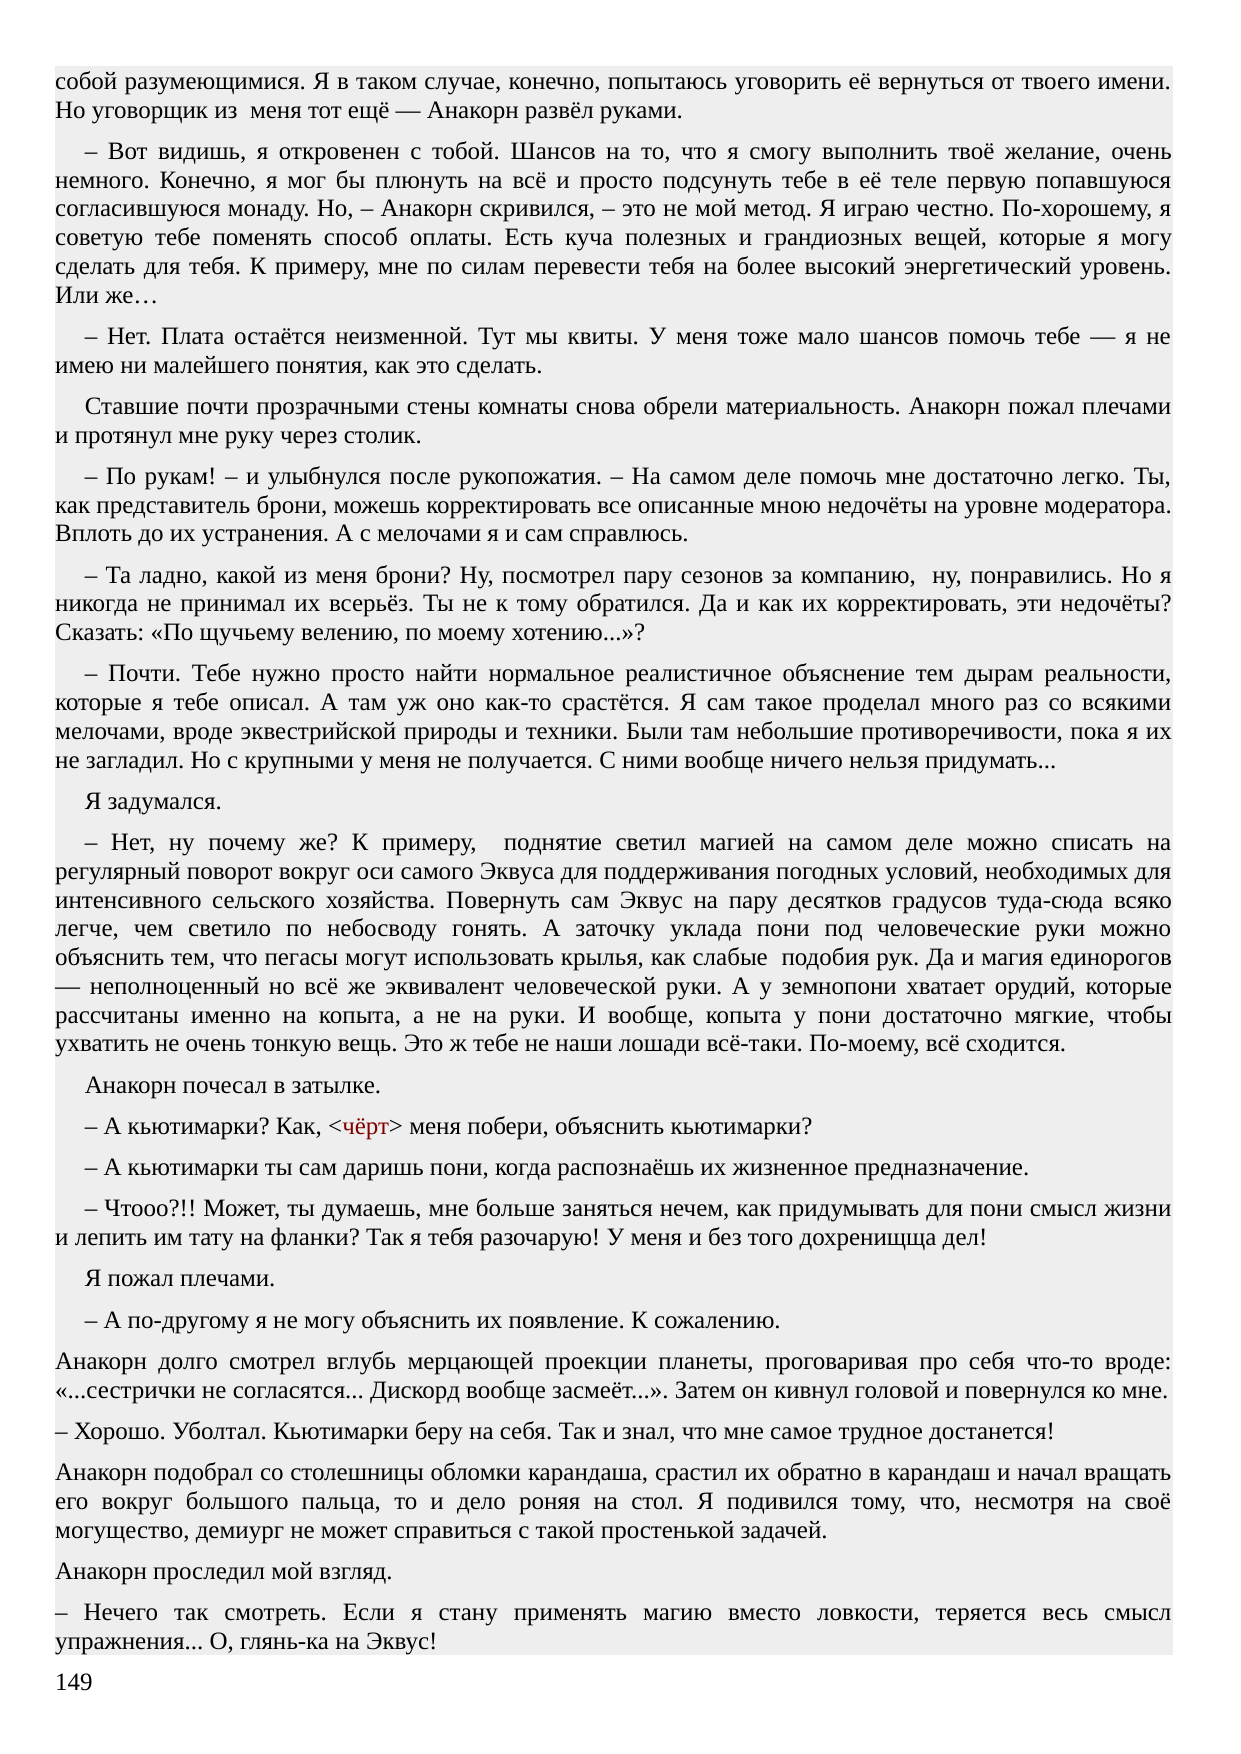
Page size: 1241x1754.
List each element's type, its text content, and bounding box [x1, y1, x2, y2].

text – Нечего так смотреть. Если я стану применять магию вместо ловкости, теряется весь смысл упражнения... О, глянь-ка на Эквус! [55, 1597, 1173, 1655]
text – А по-другому я не могу объяснить их появление. К сожалению. [55, 1305, 1173, 1333]
text собой разумеющимися. Я в таком случае, конечно, попытаюсь уговорить её вернуться от твоего имени. Но уговорщик из меня тот ещё — Анакорн развёл руками. [55, 66, 1173, 123]
text – По рукам! – и улыбнулся после рукопожатия. – На самом деле помочь мне достаточно легко. Ты, как представитель брони, можешь корректировать все описанные мною недочёты на уровне модератора. Вплоть до их устранения. А с мелочами я и сам справлюсь. [55, 461, 1173, 547]
text – Вот видишь, я откровенен с тобой. Шансов на то, что я смогу выполнить твоё желание, очень немного. Конечно, я мог бы плюнуть на всё и просто подсунуть тебе в её теле первую попавшуюся согласившуюся монаду. Но, – Анакорн скривился, – это не мой метод. Я играю честно. По-хорошему, я советую тебе поменять способ оплаты. Есть куча полезных и грандиозных вещей, которые я могу сделать для тебя. К примеру, мне по силам перевести тебя на более высокий энергетический уровень. Или же… [55, 136, 1173, 308]
text – Хорошо. Уболтал. Кьютимарки беру на себя. Так и знал, что мне самое трудное достанется! [55, 1416, 1173, 1445]
text – Та ладно, какой из меня брони? Ну, посмотрел пару сезонов за компанию, ну, понравились. Но я никогда не принимал их всерьёз. Ты не к тому обратился. Да и как их корректировать, эти недочёты? Сказать: «По щучьему велению, по моему хотению...»? [55, 560, 1173, 646]
text Анакорн подобрал со столешницы обломки карандаша, срастил их обратно в карандаш и начал вращать его вокруг большого пальца, то и дело роняя на стол. Я подивился тому, что, несмотря на своё могущество, демиург не может справиться с такой простенькой задачей. [55, 1457, 1173, 1543]
text Я задумался. [55, 786, 1173, 815]
text – А кьютимарки? Как, <чёрт> меня побери, объяснить кьютимарки? [55, 1111, 1173, 1140]
text Анакорн проследил мой взгляд. [55, 1556, 1173, 1585]
text Ставшие почти прозрачными стены комнаты снова обрели материальность. Анакорн пожал плечами и протянул мне руку через столик. [55, 391, 1173, 448]
text – Нет, ну почему же? К примеру, поднятие светил магией на самом деле можно списать на регулярный поворот вокруг оси самого Эквуса для поддерживания погодных условий, необходимых для интенсивного сельского хозяйства. Повернуть сам Эквус на пару десятков градусов туда-сюда всяко легче, чем светило по небосводу гонять. А заточку уклада пони под человеческие руки можно объяснить тем, что пегасы могут использовать крылья, как слабые подобия рук. Да и магия единорогов — неполноценный но всё же эквивалент человеческой руки. А у земнопони хватает орудий, которые рассчитаны именно на копыта, а не на руки. И вообще, копыта у пони достаточно мягкие, чтобы ухватить не очень тонкую вещь. Это ж тебе не наши лошади всё-таки. По-моему, всё сходится. [55, 827, 1173, 1057]
text – Чтооо?!! Может, ты думаешь, мне больше заняться нечем, как придумывать для пони смысл жизни и лепить им тату на фланки? Так я тебя разочарую! У меня и без того дохренищща дел! [55, 1193, 1173, 1251]
text Анакорн почесал в затылке. [55, 1070, 1173, 1098]
text Анакорн долго смотрел вглубь мерцающей проекции планеты, проговаривая про себя что-то вроде: «...сестрички не согласятся... Дискорд вообще засмеёт...». Затем он кивнул головой и повернулся ко мне. [55, 1346, 1173, 1403]
text Я пожал плечами. [55, 1263, 1173, 1292]
text – Нет. Плата остаётся неизменной. Тут мы квиты. У меня тоже мало шансов помочь тебе — я не имею ни малейшего понятия, как это сделать. [55, 321, 1173, 378]
text – А кьютимарки ты сам даришь пони, когда распознаёшь их жизненное предназначение. [55, 1152, 1173, 1181]
text – Почти. Тебе нужно просто найти нормальное реалистичное объяснение тем дырам реальности, которые я тебе описал. А там уж оно как-то срастётся. Я сам такое проделал много раз со всякими мелочами, вроде эквестрийской природы и техники. Были там небольшие противоречивости, пока я их не загладил. Но с крупными у меня не получается. С ними вообще ничего нельзя придумать... [55, 658, 1173, 773]
